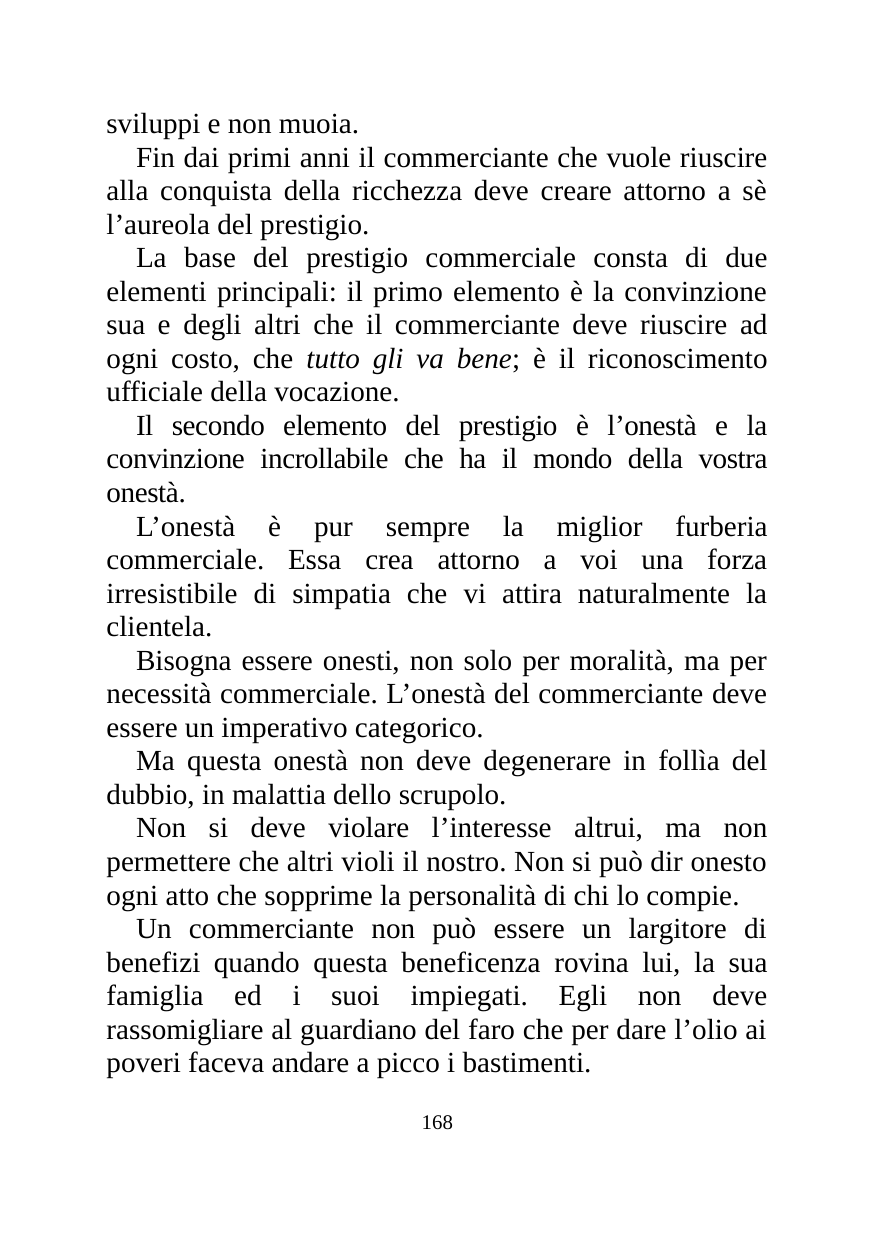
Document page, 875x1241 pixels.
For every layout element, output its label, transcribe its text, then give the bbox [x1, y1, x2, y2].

text L’onestà è pur sempre la miglior furberia commerciale. Essa crea attorno a voi una forza irresistibile di simpatia che vi attira naturalmente la clientela. [106, 509, 768, 643]
text Il secondo elemento del prestigio è l’onestà e la convinzione incrollabile che ha il mondo della vostra onestà. [106, 408, 768, 509]
text Bisogna essere onesti, non solo per moralità, ma per necessità commerciale. L’onestà del commerciante deve essere un imperativo categorico. [106, 643, 768, 743]
text Non si deve violare l’interesse altrui, ma non permettere che altri violi il nostro. Non si può dir onesto ogni atto che sopprime la personalità di chi lo compie. [106, 811, 768, 911]
text La base del prestigio commerciale consta di due elementi principali: il primo elemento è la convinzione sua e degli altri che il commerciante deve riuscire ad ogni costo, che tutto gli va bene; è il riconoscimento ufficiale della vocazione. [106, 240, 768, 408]
text Un commerciante non può essere un largitore di benefizi quando questa beneficenza rovina lui, la sua famiglia ed i suoi impiegati. Egli non deve rassomigliare al guardiano del faro che per dare l’olio ai poveri faceva andare a picco i bastimenti. [106, 911, 768, 1079]
text Fin dai primi anni il commerciante che vuole riuscire alla conquista della ricchezza deve creare attorno a sè l’aureola del prestigio. [106, 140, 768, 240]
text sviluppi e non muoia. [106, 106, 768, 140]
text Ma questa onestà non deve degenerare in follìa del dubbio, in malattia dello scrupolo. [106, 743, 768, 811]
